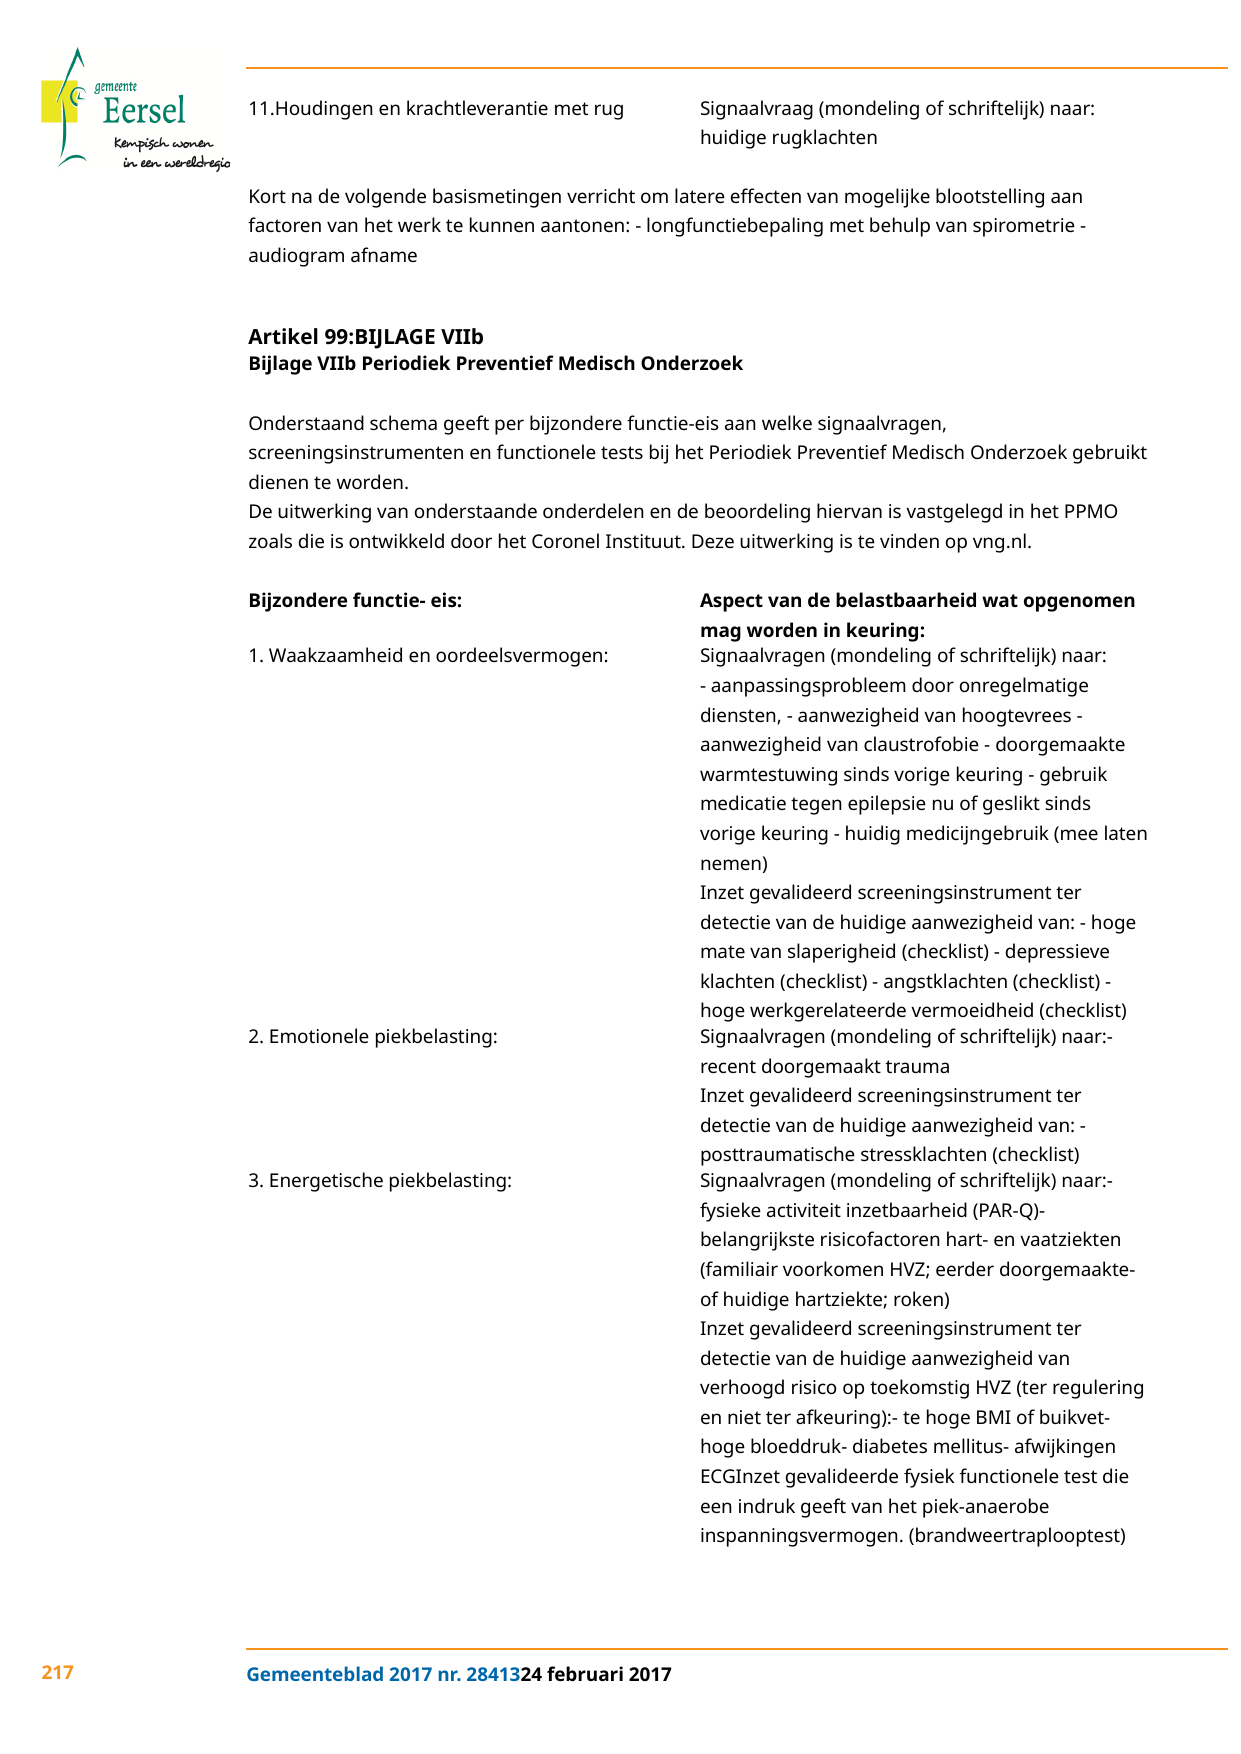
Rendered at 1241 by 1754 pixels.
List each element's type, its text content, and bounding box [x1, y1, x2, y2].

picture [41, 47, 231, 172]
text Bijlage VIIb Periodiek Preventief Medisch Onderzoek [248, 351, 1152, 376]
table_cell Signaalvragen (mondeling of schriftelijk) naar:- recent doorgemaakt trauma Inzet gevalideerd screeningsinstrument ter detectie van de huidige aanwezigheid van: - posttraumatische stressklachten (checklist) [700, 1023, 1152, 1167]
text Onderstaand schema geeft per bijzondere functie-eis aan welke signaalvragen, screeningsinstrumenten en functionele tests bij het Periodiek Preventief Medisch Onderzoek gebruikt dienen te worden. [248, 410, 1152, 494]
table_cell 3. Energetische piekbelasting: [248, 1168, 700, 1548]
text Kort na de volgende basismetingen verricht om latere effecten van mogelijke blootstelling aan factoren van het werk te kunnen aantonen: - longfunctiebepaling met behulp van spirometrie - audiogram afname [248, 183, 1152, 268]
table_cell 2. Emotionele piekbelasting: [248, 1023, 700, 1167]
text De uitwerking van onderstaande onderdelen en de beoordeling hiervan is vastgelegd in het PPMO zoals die is ontwikkeld door het Coronel Instituut. Deze uitwerking is te vinden op vng.nl. [248, 498, 1152, 554]
text Artikel 99:BIJLAGE VIIb [248, 322, 1152, 351]
table_cell 1. Waakzaamheid en oordeelsvermogen: [248, 643, 700, 1023]
table_cell Signaalvragen (mondeling of schriftelijk) naar: - aanpassingsprobleem door onregelmatige diensten, - aanwezigheid van hoogtevrees - aanwezigheid van claustrofobie - doorgemaakte warmtestuwing sinds vorige keuring - gebruik medicatie tegen epilepsie nu of geslikt sinds vorige keuring - huidig medicijngebruik (mee laten nemen) Inzet gevalideerd screeningsinstrument ter detectie van de huidige aanwezigheid van: - hoge mate van slaperigheid (checklist) - depressieve klachten (checklist) - angstklachten (checklist) - hoge werkgerelateerde vermoeidheid (checklist) [700, 643, 1152, 1023]
table_header Aspect van de belastbaarheid wat opgenomen mag worden in keuring: [700, 587, 1152, 643]
table_header Bijzondere functie- eis: [248, 587, 700, 643]
table_cell Signaalvragen (mondeling of schriftelijk) naar:- fysieke activiteit inzetbaarheid (PAR-Q)- belangrijkste risicofactoren hart- en vaatziekten (familiair voorkomen HVZ; eerder doorgemaakte- of huidige hartziekte; roken) Inzet gevalideerd screeningsinstrument ter detectie van de huidige aanwezigheid van verhoogd risico op toekomstig HVZ (ter regulering en niet ter afkeuring):- te hoge BMI of buikvet- hoge bloeddruk- diabetes mellitus- afwijkingen ECGInzet gevalideerde fysiek functionele test die een indruk geeft van het piek-anaerobe inspanningsvermogen. (brandweertraplooptest) [700, 1168, 1152, 1548]
table_cell 11.Houdingen en krachtleverantie met rug [248, 95, 700, 150]
table_cell Signaalvraag (mondeling of schriftelijk) naar: huidige rugklachten [700, 95, 1152, 150]
